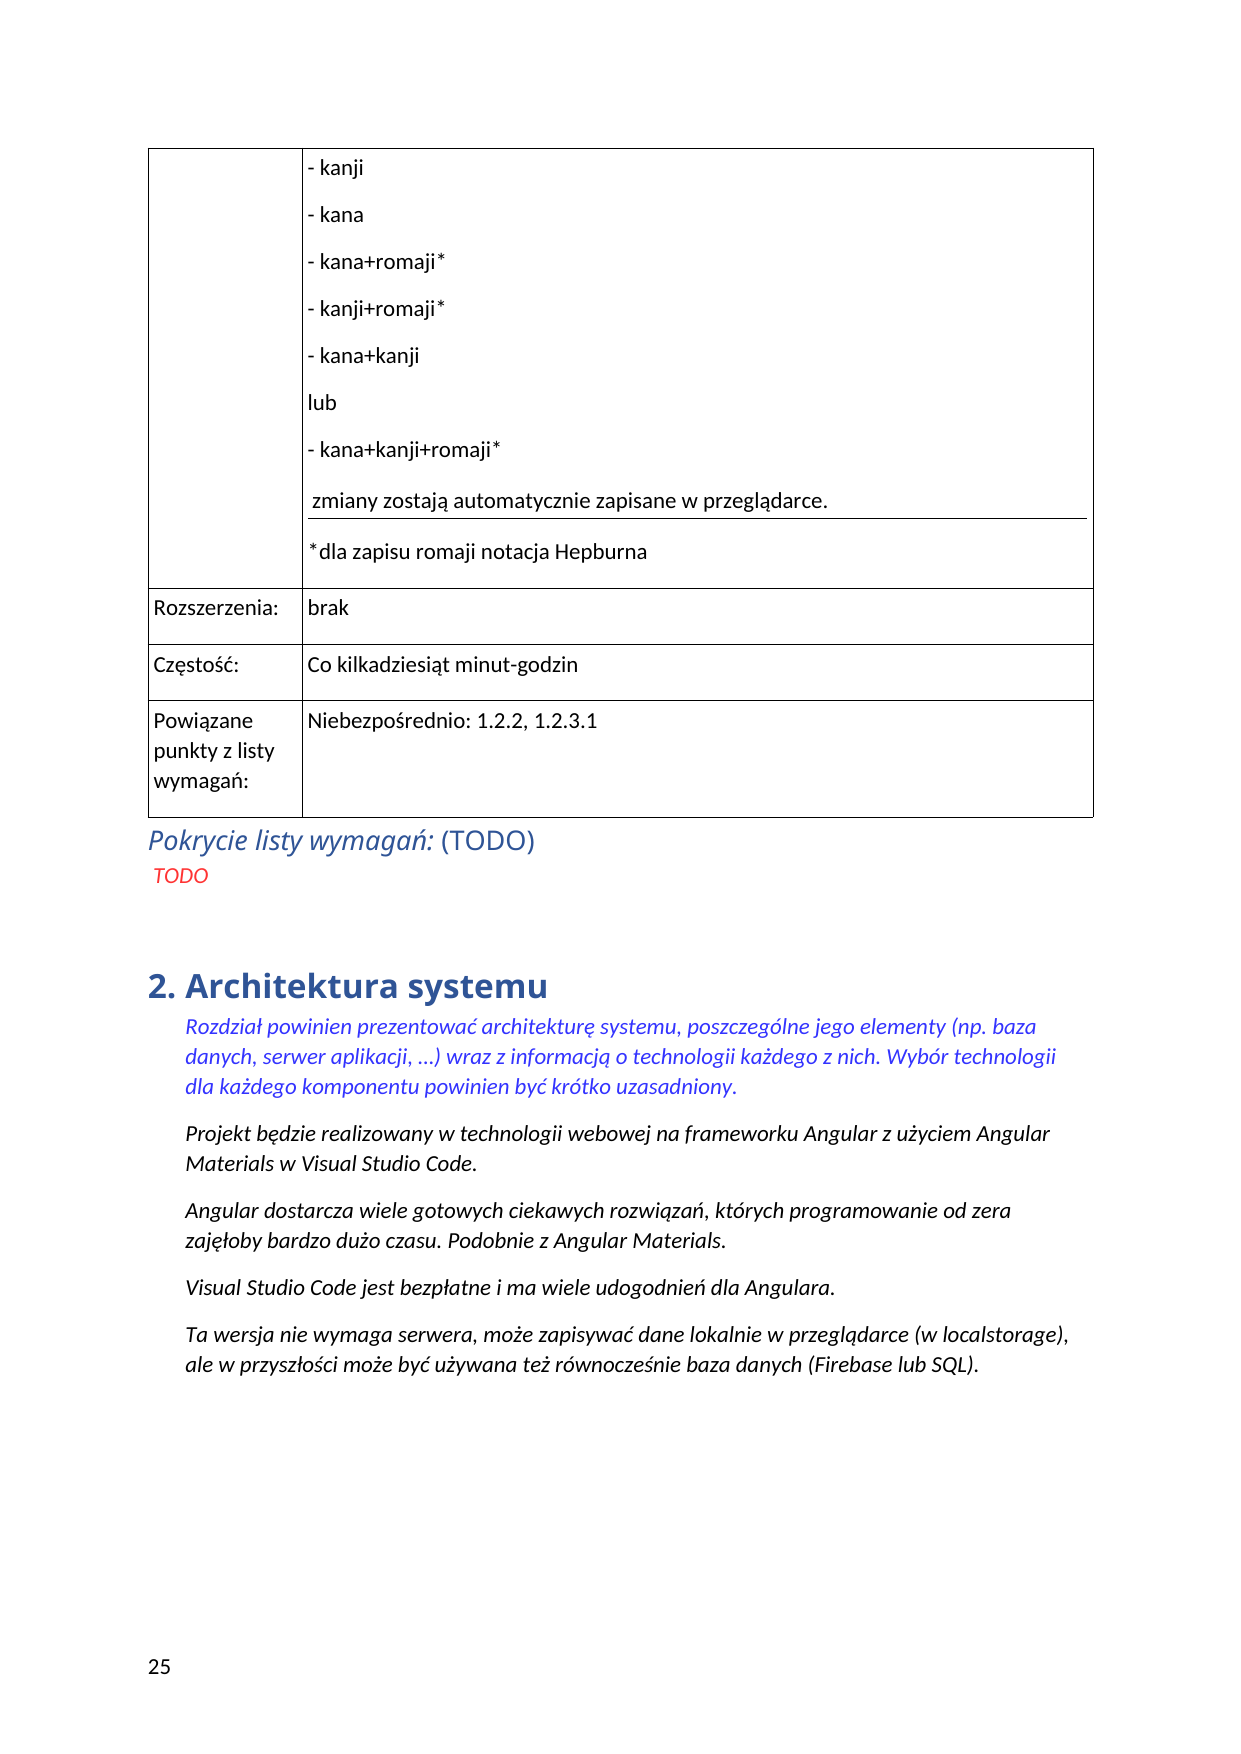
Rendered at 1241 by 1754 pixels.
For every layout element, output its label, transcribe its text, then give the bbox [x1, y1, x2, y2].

list Angular dostarcza wiele gotowych ciekawych rozwiązań, których programowanie od zera zajęłoby bardzo dużo czasu. Podobnie z Angular Materials. [185, 1196, 1093, 1254]
table_cell Rozszerzenia: [149, 589, 302, 644]
list Ta wersja nie wymaga serwera, może zapisywać dane lokalnie w przeglądarce (w localstorage), ale w przyszłości może być używana też równocześnie baza danych (Firebase lub SQL). [185, 1320, 1093, 1378]
text TODO [148, 861, 1093, 889]
table_cell Niebezpośrednio: 1.2.2, 1.2.3.1 [303, 701, 1093, 817]
list Rozdział powinien prezentować architekturę systemu, poszczególne jego elementy (np. baza danych, serwer aplikacji, …) wraz z informacją o technologii każdego z nich. Wybór technologii dla każdego komponentu powinien być krótko uzasadniony. [185, 1012, 1093, 1100]
table_cell Częstość: [149, 645, 302, 700]
list Visual Studio Code jest bezpłatne i ma wiele udogodnień dla Angulara. [185, 1273, 1093, 1301]
subtitle Pokrycie listy wymagań: (TODO) [148, 821, 1093, 858]
table_cell Powiązane punkty z listy wymagań: [149, 701, 302, 817]
table_cell brak [303, 589, 1093, 644]
subtitle Architektura systemu [148, 963, 1093, 1008]
list Projekt będzie realizowany w technologii webowej na frameworku Angular z użyciem Angular Materials w Visual Studio Code. [185, 1119, 1093, 1177]
table_cell Co kilkadziesiąt minut-godzin [303, 645, 1093, 700]
table_cell [149, 149, 302, 588]
table_cell - kanji - kana - kana+romaji* - kanji+romaji* - kana+kanji lub - kana+kanji+romaji* zmiany zostają automatycznie zapisane w przeglądarce. *dla zapisu romaji notacja Hepburna [303, 149, 1093, 588]
